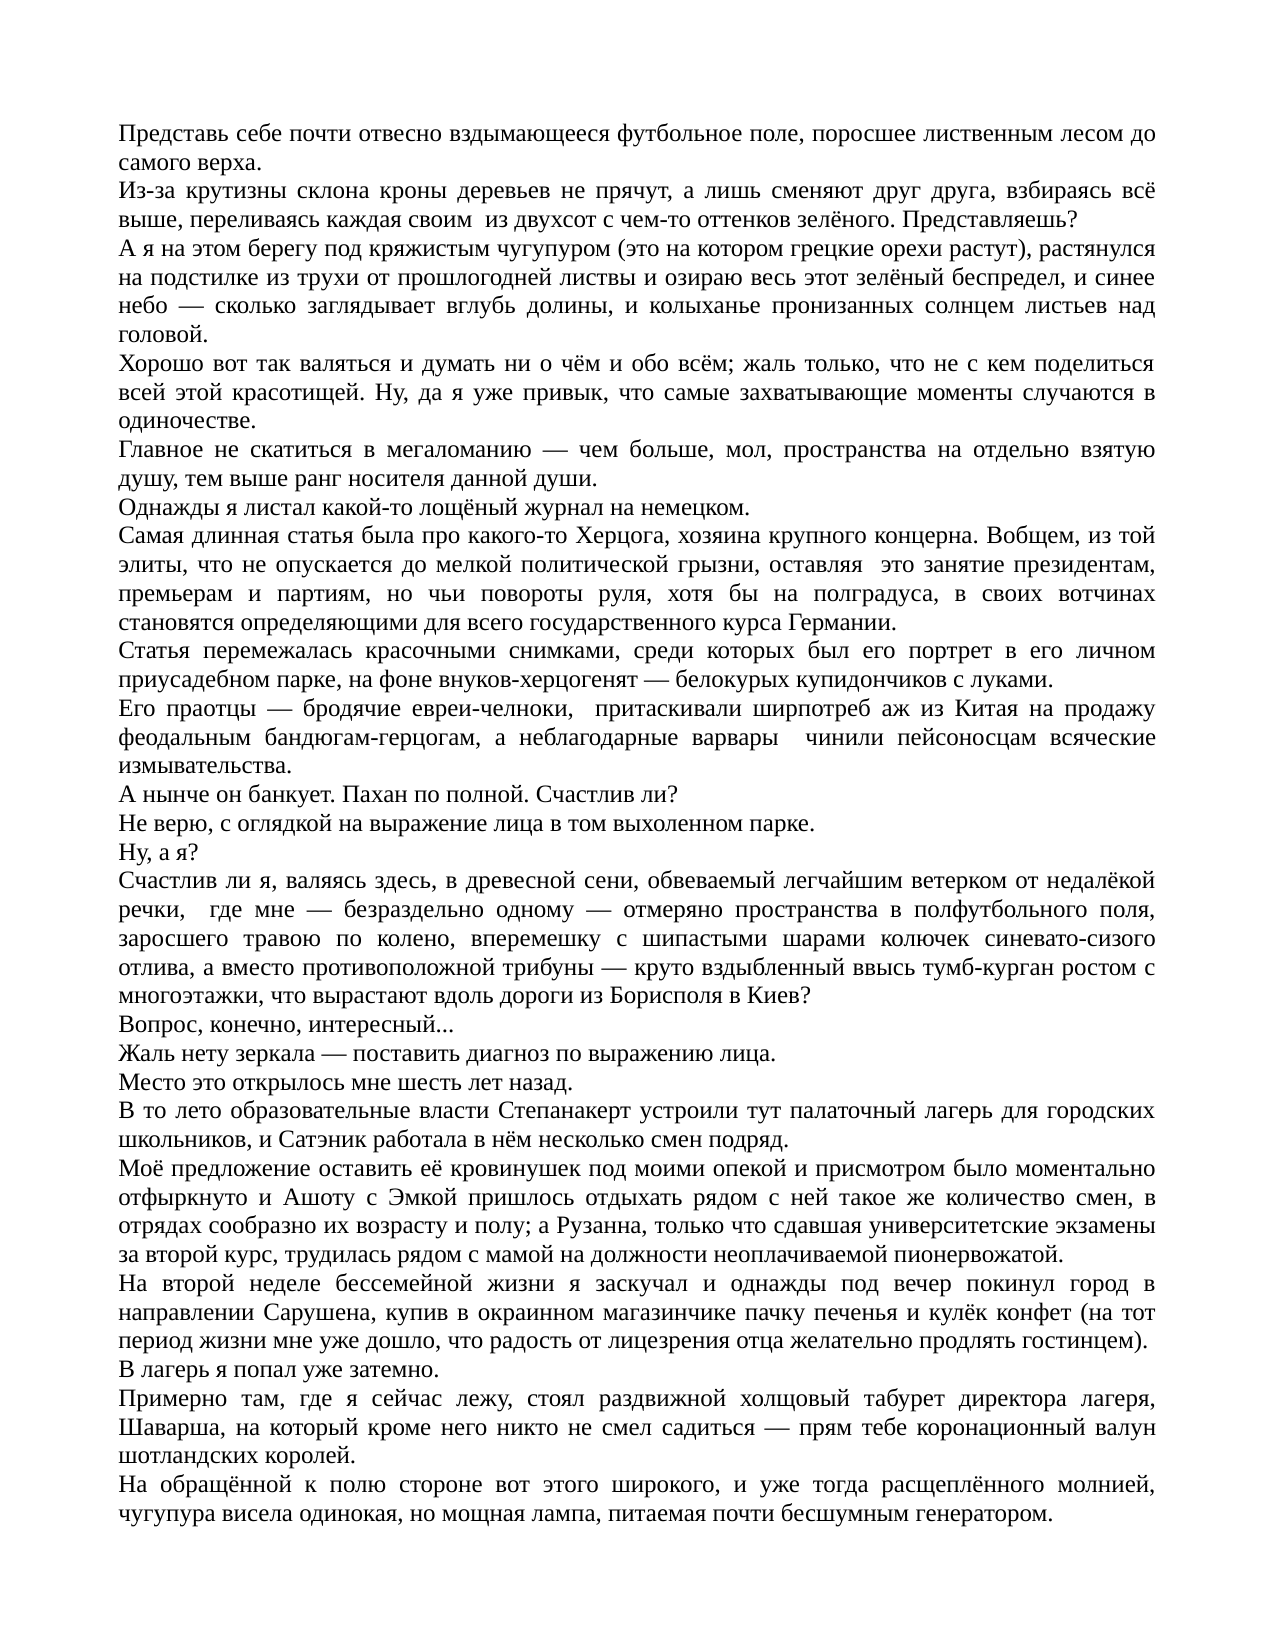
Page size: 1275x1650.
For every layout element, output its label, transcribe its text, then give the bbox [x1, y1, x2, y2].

text Место это открылось мне шесть лет назад. [118, 1067, 1157, 1096]
text Из-за крутизны склона кроны деревьев не прячут, а лишь сменяют друг друга, взбираясь всё выше, переливаясь каждая своим из двухсот с чем-то оттенков зелёного. Представляешь? [118, 176, 1157, 233]
text Самая длинная статья была про какого-то Херцога, хозяина крупного концерна. Вобщем, из той элиты, что не опускается до мелкой политической грызни, оставляя это занятие президентам, премьерам и партиям, но чьи повороты руля, хотя бы на полградуса, в своих вотчинах становятся определяющими для всего государственного курса Германии. [118, 521, 1157, 636]
text Вопрос, конечно, интересный... [118, 1009, 1157, 1038]
text А нынче он банкует. Пахан по полной. Счастлив ли? [118, 779, 1157, 808]
text Не верю, с оглядкой на выражение лица в том выхоленном парке. [118, 808, 1157, 837]
text Моё предложение оставить её кровинушек под моими опекой и присмотром было моментально отфыркнуто и Ашоту с Эмкой пришлось отдыхать рядом с ней такое же количество смен, в отрядах сообразно их возрасту и полу; а Рузанна, только что сдавшая университетские экзамены за второй курс, трудилась рядом с мамой на должности неоплачиваемой пионервожатой. [118, 1153, 1157, 1268]
text Хорошо вот так валяться и думать ни о чём и обо всём; жаль только, что не с кем поделиться всей этой красотищей. Ну, да я уже привык, что самые захватывающие моменты случаются в одиночестве. [118, 348, 1157, 434]
text На обращённой к полю стороне вот этого широкого, и уже тогда расщеплённого молнией, чугупура висела одинокая, но мощная лампа, питаемая почти бесшумным генератором. [118, 1469, 1157, 1527]
text Его праотцы — бродячие евреи-челноки, притаскивали ширпотреб аж из Китая на продажу феодальным бандюгам-герцогам, а неблагодарные варвары чинили пейсоносцам всяческие измывательства. [118, 693, 1157, 779]
text Статья перемежалась красочными снимками, среди которых был его портрет в его личном приусадебном парке, на фоне внуков-херцогенят — белокурых купидончиков с луками. [118, 636, 1157, 693]
text Счастлив ли я, валяясь здесь, в древесной сени, обвеваемый легчайшим ветерком от недалёкой речки, где мне — безраздельно одному — отмеряно пространства в полфутбольного поля, заросшего травою по колено, вперемешку с шипастыми шарами колючек синевато-сизого отлива, а вместо противоположной трибуны — круто вздыбленный ввысь тумб-курган ростом с многоэтажки, что вырастают вдоль дороги из Борисполя в Киев? [118, 866, 1157, 1009]
text В то лето образовательные власти Степанакерт устроили тут палаточный лагерь для городских школьников, и Сатэник работала в нём несколько смен подряд. [118, 1096, 1157, 1153]
text На второй неделе бессемейной жизни я заскучал и однажды под вечер покинул город в направлении Сарушена, купив в окраинном магазинчике пачку печенья и кулёк конфет (на тот период жизни мне уже дошло, что радость от лицезрения отца желательно продлять гостинцем). [118, 1268, 1157, 1354]
text В лагерь я попал уже затемно. [118, 1354, 1157, 1383]
text Ну, а я? [118, 837, 1157, 866]
text А я на этом берегу под кряжистым чугупуром (это на котором грецкие орехи растут), растянулся на подстилке из трухи от прошлогодней листвы и озираю весь этот зелёный беспредел, и синее небо — сколько заглядывает вглубь долины, и колыханье пронизанных солнцем листьев над головой. [118, 233, 1157, 348]
text Примерно там, где я сейчас лежу, стоял раздвижной холщовый табурет директора лагеря, Шаварша, на который кроме него никто не смел садиться — прям тебе коронационный валун шотландских королей. [118, 1383, 1157, 1469]
text Представь себе почти отвесно вздымающееся футбольное поле, поросшее лиственным лесом до самого верха. [118, 118, 1157, 176]
text Однажды я листал какой-то лощёный журнал на немецком. [118, 492, 1157, 521]
text Главное не скатиться в мегаломанию — чем больше, мол, пространства на отдельно взятую душу, тем выше ранг носителя данной души. [118, 434, 1157, 492]
text Жаль нету зеркала — поставить диагноз по выражению лица. [118, 1038, 1157, 1067]
